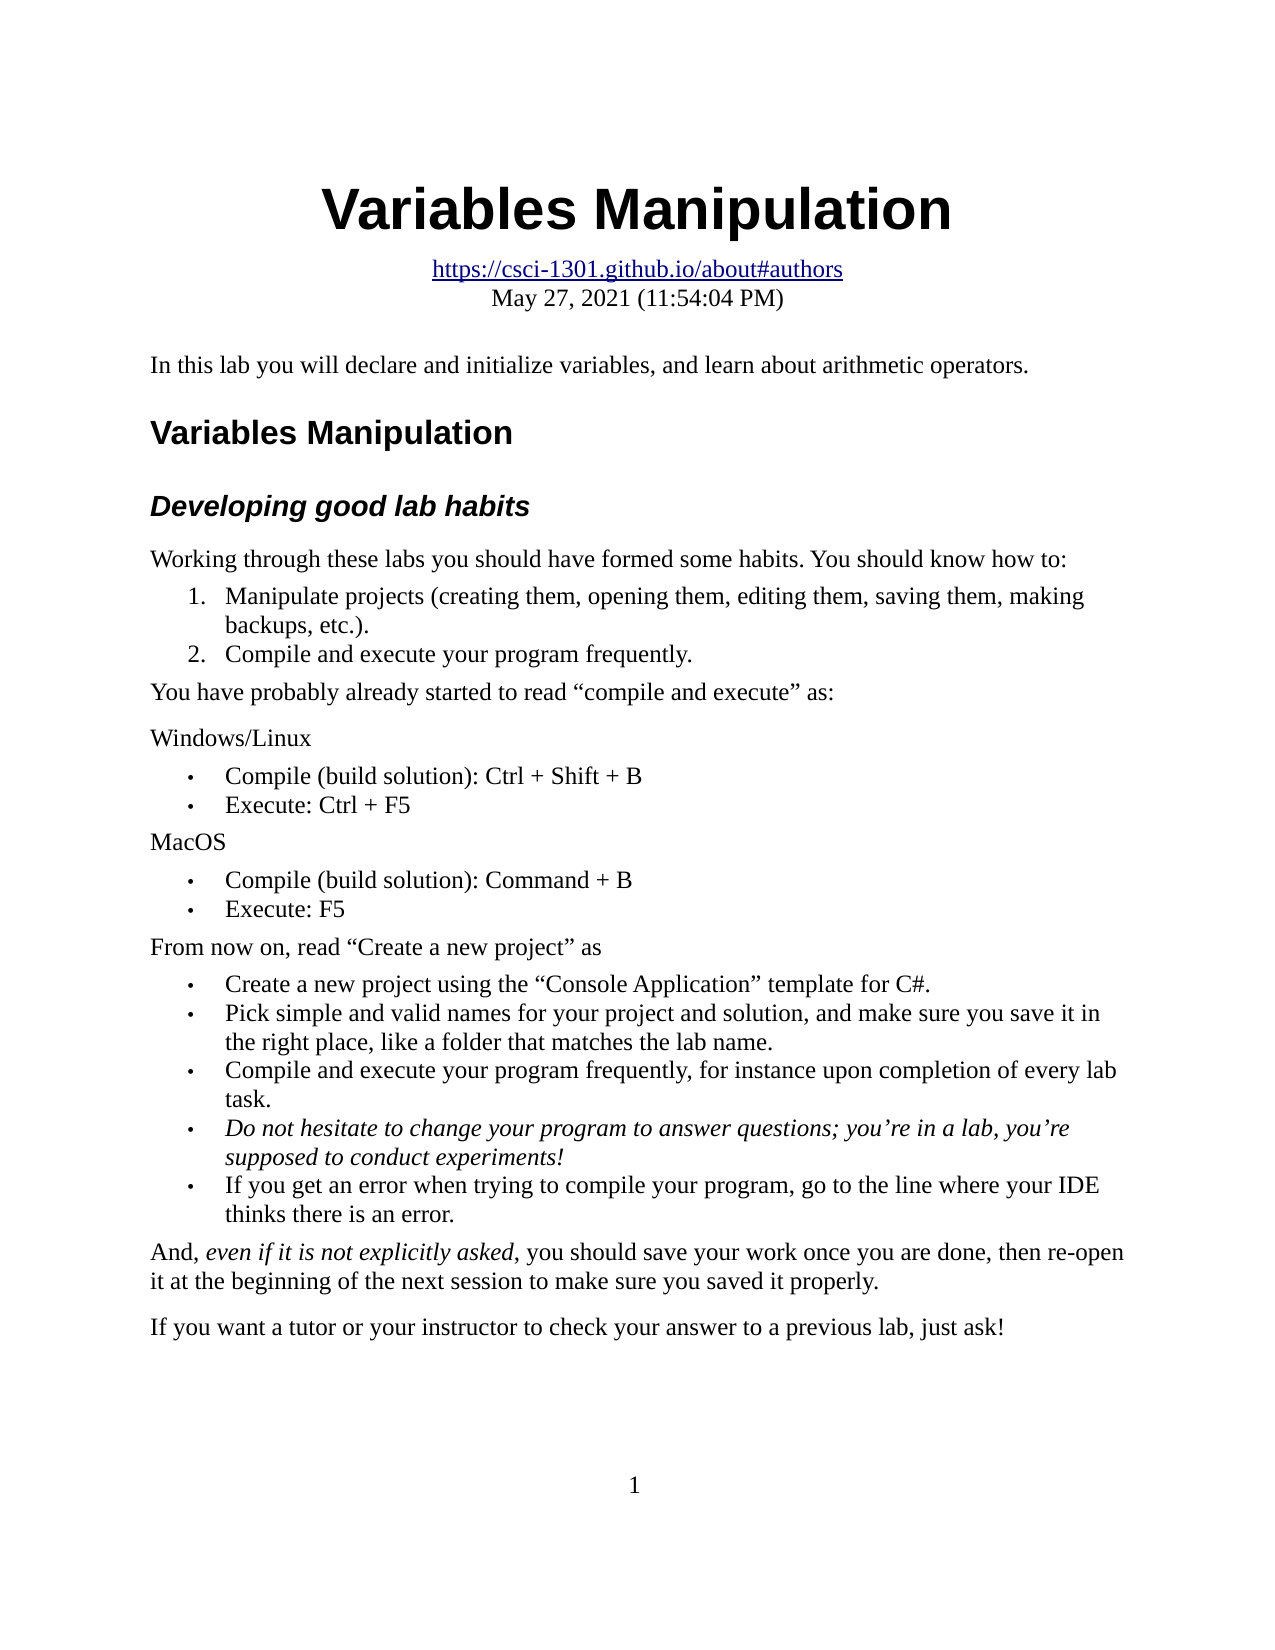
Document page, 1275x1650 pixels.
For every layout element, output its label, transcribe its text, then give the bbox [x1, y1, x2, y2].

list If you get an error when trying to compile your program, go to the line where your IDE thinks there is an error. [187, 1171, 1125, 1228]
text From now on, read “Create a new project” as [150, 932, 1125, 960]
text https://csci-1301.github.io/about#authors [150, 254, 1125, 283]
list Compile and execute your program frequently, for instance upon completion of every lab task. [187, 1056, 1125, 1113]
list Manipulate projects (creating them, opening them, editing them, saving them, making backups, etc.). [187, 581, 1125, 639]
text You have probably already started to read “compile and execute” as: [150, 677, 1125, 705]
list Compile (build solution): Ctrl + Shift + B [187, 761, 1125, 790]
text MacOS [150, 827, 1125, 856]
text If you want a tutor or your instructor to check your answer to a previous lab, just ask! [150, 1312, 1125, 1341]
text May 27, 2021 (11:54:04 PM) [150, 283, 1125, 312]
subtitle Variables Manipulation [150, 412, 1125, 451]
text In this lab you will declare and initialize variables, and learn about arithmetic operators. [150, 350, 1125, 378]
list Do not hesitate to change your program to answer questions; you’re in a lab, you’re supposed to conduct experiments! [187, 1113, 1125, 1171]
text And, even if it is not explicitly asked, you should save your work once you are done, then re-open it at the beginning of the next session to make sure you saved it properly. [150, 1237, 1125, 1294]
text Windows/Linux [150, 723, 1125, 752]
list Execute: Ctrl + F5 [187, 790, 1125, 818]
subtitle Developing good lab habits [150, 489, 1125, 522]
title Variables Manipulation [150, 175, 1125, 242]
list Create a new project using the “Console Application” template for C#. [187, 969, 1125, 998]
list Compile (build solution): Command + B [187, 865, 1125, 894]
list Compile and execute your program frequently. [187, 639, 1125, 668]
list Pick simple and valid names for your project and solution, and make sure you save it in the right place, like a folder that matches the lab name. [187, 998, 1125, 1056]
list Execute: F5 [187, 894, 1125, 923]
text Working through these labs you should have formed some habits. You should know how to: [150, 544, 1125, 572]
